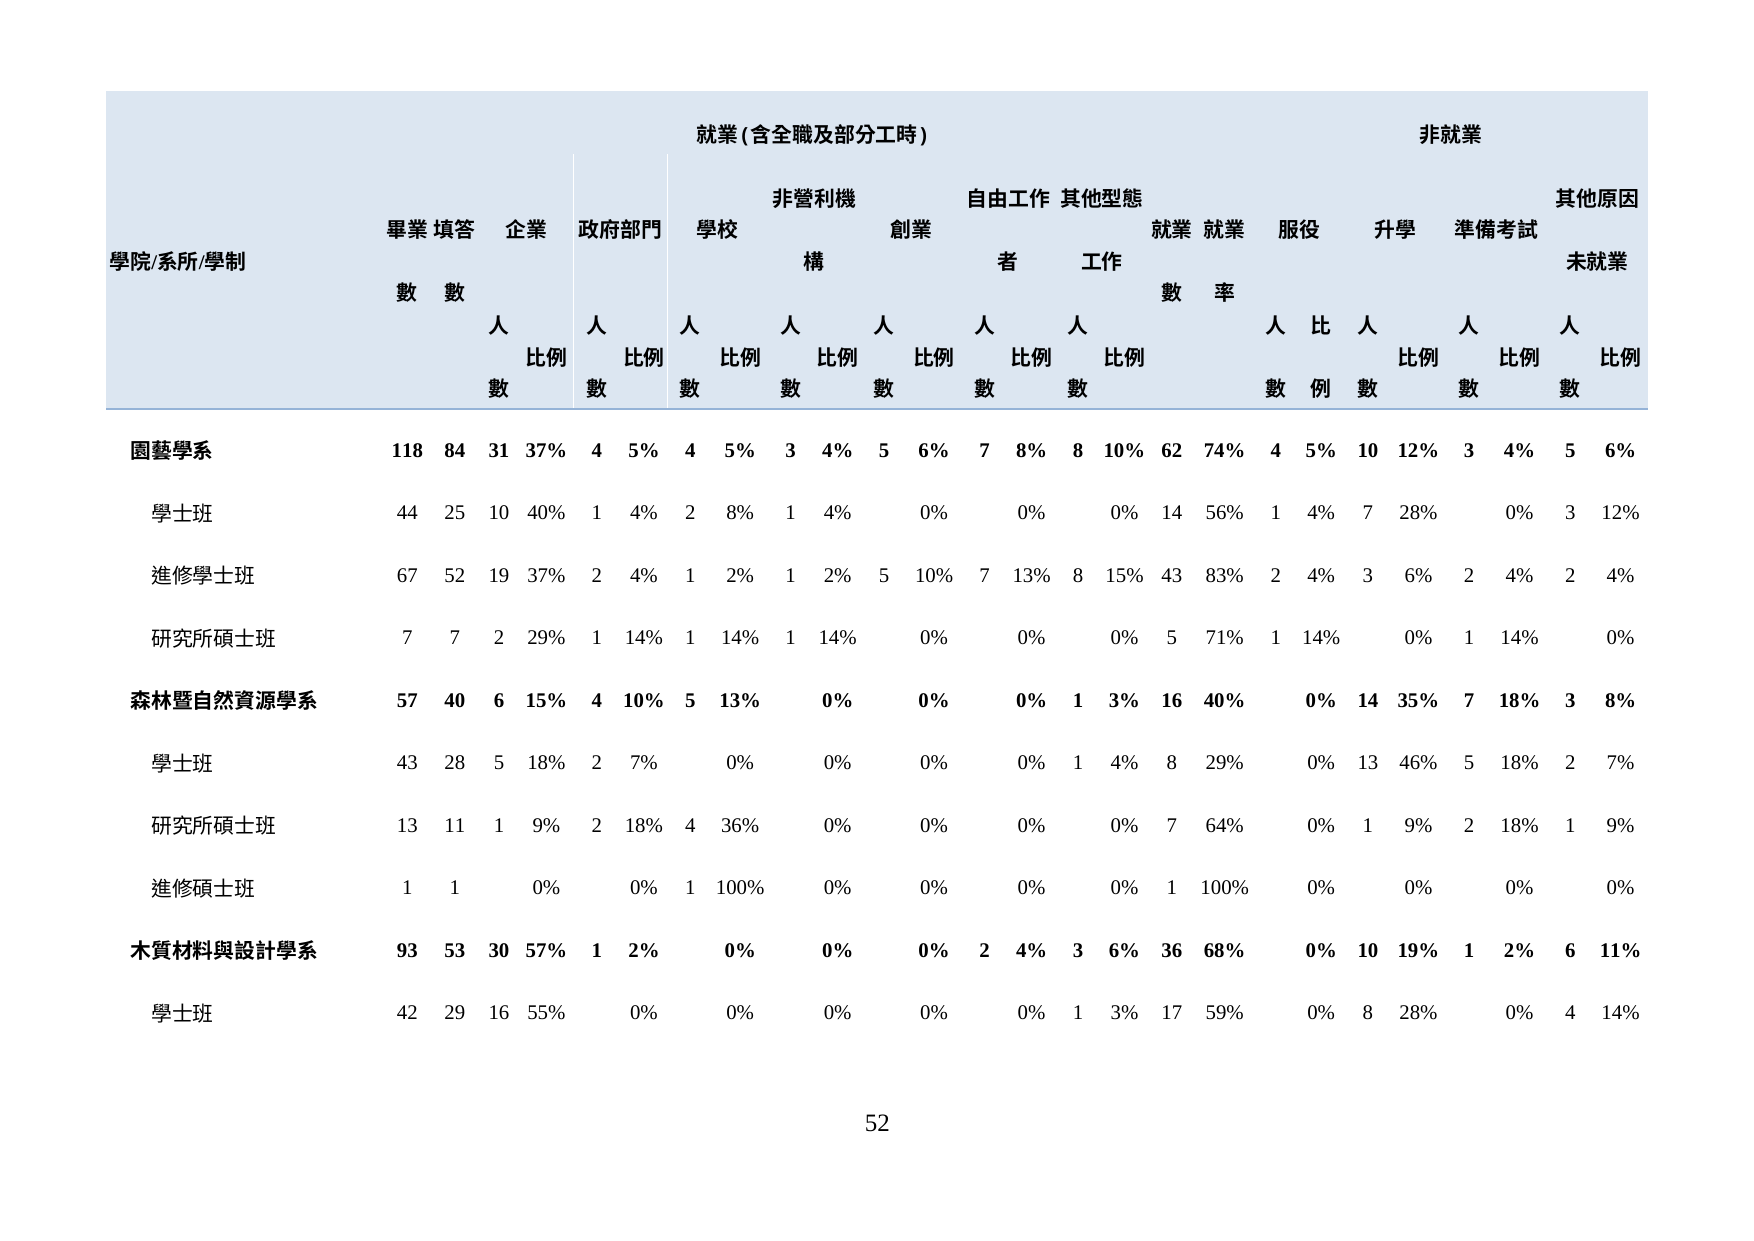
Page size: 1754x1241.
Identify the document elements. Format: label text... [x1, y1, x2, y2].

table_cell 4% [1008, 908, 1055, 971]
table_cell 0% [1298, 721, 1344, 783]
table_cell 29 [431, 971, 478, 1033]
table_cell [1253, 783, 1298, 846]
table_cell 園藝學系 [106, 410, 383, 471]
table_cell 人數 [1445, 281, 1492, 408]
table_cell [1253, 658, 1298, 721]
table_cell 0% [906, 721, 961, 783]
table_cell 0% [906, 783, 961, 846]
table_cell 0% [906, 596, 961, 658]
table_cell [1547, 596, 1593, 658]
table_cell 52 [431, 533, 478, 596]
table_cell 15% [519, 658, 573, 721]
table_cell 服役 [1253, 154, 1344, 281]
table_cell 人數 [1547, 281, 1593, 408]
table_cell 人數 [668, 281, 713, 408]
table_cell 8 [1344, 971, 1391, 1033]
table_cell 比例 [906, 281, 961, 408]
table_cell 0% [814, 658, 861, 721]
table_cell 1 [668, 846, 713, 908]
table_cell 研究所碩士班 [106, 596, 383, 658]
table_cell [1055, 471, 1100, 533]
table_cell 6% [1593, 410, 1648, 471]
table_cell [961, 596, 1008, 658]
table_cell 6% [1100, 908, 1148, 971]
table_cell 1 [478, 783, 519, 846]
table_cell 4% [814, 471, 861, 533]
table_cell [961, 846, 1008, 908]
table_cell 3% [1100, 658, 1148, 721]
table_cell 比例 [519, 281, 573, 408]
table_cell [1055, 596, 1100, 658]
table_cell 7 [961, 410, 1008, 471]
table_cell 5 [1148, 596, 1195, 658]
table_cell 1 [1148, 846, 1195, 908]
table_cell 4% [1492, 410, 1547, 471]
table_cell 比例 [1593, 281, 1648, 408]
table_cell [1445, 971, 1492, 1033]
table_cell 46% [1391, 721, 1445, 783]
table_header 學院/系所/學制 [106, 91, 383, 408]
table_cell 2 [961, 908, 1008, 971]
table_cell 7 [1344, 471, 1391, 533]
table_cell [1445, 846, 1492, 908]
table_cell 37% [519, 533, 573, 596]
table_cell [767, 908, 814, 971]
table_cell 10% [1100, 410, 1148, 471]
table_cell 11% [1593, 908, 1648, 971]
table_cell 84 [431, 410, 478, 471]
table_cell 4% [1593, 533, 1648, 596]
table_cell 13 [1344, 721, 1391, 783]
table_cell 8% [713, 471, 767, 533]
table_cell 14% [1298, 596, 1344, 658]
table_cell 0% [519, 846, 573, 908]
table_cell 0% [1100, 783, 1148, 846]
table_cell 0% [814, 721, 861, 783]
table_cell 4 [574, 410, 620, 471]
table_cell [1344, 596, 1391, 658]
table_cell 人數 [961, 281, 1008, 407]
table_cell 0% [1298, 971, 1344, 1033]
table_header 填答數 [431, 91, 478, 408]
table_header 非就業 [1253, 91, 1648, 154]
table_cell 2 [1445, 533, 1492, 596]
table_cell 2% [1492, 908, 1547, 971]
table_cell 10 [1344, 908, 1391, 971]
table_cell 學士班 [106, 971, 383, 1033]
table_cell 木質材料與設計學系 [106, 908, 383, 971]
table_cell 2 [1253, 533, 1298, 596]
table_cell 學士班 [106, 721, 383, 783]
table_cell 0% [1492, 471, 1547, 533]
table_cell 7 [383, 596, 431, 658]
table_cell [1547, 846, 1593, 908]
table_cell 7 [1148, 783, 1195, 846]
table_cell 1 [1445, 596, 1492, 658]
table_cell 0% [1008, 783, 1055, 846]
table_cell [961, 658, 1008, 721]
table_cell 2 [668, 471, 713, 533]
table_cell 5% [620, 410, 667, 471]
table_cell 自由工作者 [961, 154, 1055, 281]
table_cell 57 [383, 658, 431, 721]
table_cell 1 [1055, 658, 1100, 721]
table_header 就業(含全職及部分工時) [478, 91, 1148, 154]
table_cell 5% [713, 410, 767, 471]
table_cell [961, 783, 1008, 846]
table_cell [861, 971, 906, 1033]
table_cell [767, 783, 814, 846]
table_cell [767, 721, 814, 783]
table_cell 59% [1195, 971, 1253, 1033]
table_cell 2 [1445, 783, 1492, 846]
table_cell 4% [1492, 533, 1547, 596]
table_cell 2 [574, 783, 620, 846]
table_cell 1 [767, 596, 814, 658]
table_cell [1344, 846, 1391, 908]
table_cell 1 [1253, 596, 1298, 658]
table_cell 1 [668, 596, 713, 658]
table_cell 7 [431, 596, 478, 658]
table_cell [767, 846, 814, 908]
table_cell 學士班 [106, 471, 383, 533]
table_cell 3 [1547, 658, 1593, 721]
table_cell 18% [519, 721, 573, 783]
table_cell [861, 908, 906, 971]
table_cell 2 [478, 596, 519, 658]
table_cell 人數 [478, 281, 519, 408]
table_cell 68% [1195, 908, 1253, 971]
table_cell 比例 [620, 281, 667, 408]
table_cell 15% [1100, 533, 1148, 596]
table_cell [1253, 971, 1298, 1033]
table_cell 0% [1100, 846, 1148, 908]
table_cell 4% [620, 533, 667, 596]
table_cell 0% [1298, 658, 1344, 721]
table_cell 5 [861, 410, 906, 471]
table_cell 4% [814, 410, 861, 471]
table_cell 2 [574, 721, 620, 783]
table_cell 18% [620, 783, 667, 846]
table_cell 進修碩士班 [106, 846, 383, 908]
table_cell 35% [1391, 658, 1445, 721]
table_cell 57% [519, 908, 573, 971]
table_cell 7% [1593, 721, 1648, 783]
table_cell 比例 [1100, 281, 1148, 408]
table_cell 37% [519, 410, 573, 471]
table_cell 0% [1593, 596, 1648, 658]
table_cell 17 [1148, 971, 1195, 1033]
table_cell 政府部門 [574, 154, 667, 281]
table_cell 13% [1008, 533, 1055, 596]
table_cell 1 [383, 846, 431, 908]
table_cell 18% [1492, 658, 1547, 721]
table_header 就業率 [1195, 91, 1253, 408]
table_cell 14% [713, 596, 767, 658]
table_cell 比例 [1391, 281, 1445, 408]
table_cell 14% [620, 596, 667, 658]
table_cell 0% [1391, 596, 1445, 658]
table_cell 4% [1298, 471, 1344, 533]
table_cell 42 [383, 971, 431, 1033]
table_cell 1 [668, 533, 713, 596]
table_cell 升學 [1344, 154, 1445, 281]
table_cell [961, 471, 1008, 533]
table_cell 55% [519, 971, 573, 1033]
table_cell 0% [620, 846, 667, 908]
table_cell [861, 783, 906, 846]
table_cell 0% [906, 658, 961, 721]
table_cell 4 [574, 658, 620, 721]
table_cell 其他原因未就業 [1547, 154, 1648, 281]
table_cell 16 [1148, 658, 1195, 721]
table_cell 4% [1298, 533, 1344, 596]
table_cell 10% [620, 658, 667, 721]
table_cell 0% [814, 783, 861, 846]
table_cell 14% [1492, 596, 1547, 658]
table_cell 2% [713, 533, 767, 596]
table_cell 3 [767, 410, 814, 471]
table_cell 0% [1298, 783, 1344, 846]
table_cell 4% [1100, 721, 1148, 783]
table_cell 6 [1547, 908, 1593, 971]
table_cell [1253, 908, 1298, 971]
table_cell 5 [478, 721, 519, 783]
table_cell [668, 721, 713, 783]
table_cell 0% [1391, 846, 1445, 908]
table_cell 100% [713, 846, 767, 908]
table_cell 人數 [767, 281, 814, 408]
table_cell 40% [519, 471, 573, 533]
table_cell 29% [1195, 721, 1253, 783]
table_cell 18% [1492, 721, 1547, 783]
table_cell 0% [906, 908, 961, 971]
table_cell 1 [1445, 908, 1492, 971]
table_cell 2 [1547, 721, 1593, 783]
table_cell 83% [1195, 533, 1253, 596]
table_cell 93 [383, 908, 431, 971]
table_cell 3% [1100, 971, 1148, 1033]
table_cell 0% [1008, 971, 1055, 1033]
table_cell 比例 [1008, 281, 1055, 408]
table_cell 31 [478, 410, 519, 471]
table_cell 非營利機構 [767, 154, 861, 281]
table_cell 3 [1055, 908, 1100, 971]
table_cell 36 [1148, 908, 1195, 971]
table_cell 3 [1344, 533, 1391, 596]
table_cell 5 [1547, 410, 1593, 471]
table_cell 0% [906, 971, 961, 1033]
table_cell 人數 [574, 281, 620, 408]
table_cell 3 [1445, 410, 1492, 471]
table_cell [861, 658, 906, 721]
table_cell 0% [1008, 846, 1055, 908]
table_cell 6% [906, 410, 961, 471]
table_cell 12% [1391, 410, 1445, 471]
table_cell 1 [1547, 783, 1593, 846]
table_cell 4% [620, 471, 667, 533]
table_cell 8% [1593, 658, 1648, 721]
table_cell 進修學士班 [106, 533, 383, 596]
table_cell [1253, 846, 1298, 908]
table_cell 人數 [861, 281, 906, 408]
table_cell [861, 846, 906, 908]
table_cell [767, 971, 814, 1033]
table_cell 13 [383, 783, 431, 846]
table_cell 比例 [1492, 281, 1547, 408]
table_cell 10 [1344, 410, 1391, 471]
table_cell 5 [1445, 721, 1492, 783]
table_cell 9% [519, 783, 573, 846]
table_cell 0% [1008, 596, 1055, 658]
table_header 就業數 [1148, 91, 1195, 408]
table_cell 創業 [861, 154, 961, 281]
table_cell [478, 846, 519, 908]
table_cell 74% [1195, 410, 1253, 471]
table_cell 1 [1344, 783, 1391, 846]
table_cell 5% [1298, 410, 1344, 471]
table_cell 2 [1547, 533, 1593, 596]
table_cell 0% [713, 971, 767, 1033]
table_cell 0% [1593, 846, 1648, 908]
table_cell 100% [1195, 846, 1253, 908]
table_cell 53 [431, 908, 478, 971]
table_cell 2% [620, 908, 667, 971]
table_cell 13% [713, 658, 767, 721]
table_cell 0% [1100, 471, 1148, 533]
table_cell 企業 [478, 154, 573, 281]
table_cell [1445, 471, 1492, 533]
table_cell 10 [478, 471, 519, 533]
table_cell 0% [906, 846, 961, 908]
table_cell 比例 [814, 281, 861, 408]
table_cell 8 [1055, 410, 1100, 471]
table_cell 14% [1593, 971, 1648, 1033]
table_cell 0% [713, 721, 767, 783]
table_cell 29% [519, 596, 573, 658]
table_cell [668, 908, 713, 971]
table_cell 人數 [1253, 281, 1298, 408]
table_cell 118 [383, 410, 431, 471]
table_cell 1 [767, 533, 814, 596]
table_cell 1 [431, 846, 478, 908]
table_cell 人數 [1055, 281, 1100, 408]
table_cell 8 [1055, 533, 1100, 596]
table_cell 44 [383, 471, 431, 533]
table_cell 0% [814, 908, 861, 971]
table_cell 5 [668, 658, 713, 721]
table_cell 比例 [713, 281, 767, 408]
table_cell 3 [1547, 471, 1593, 533]
table_cell 0% [1008, 658, 1055, 721]
table_cell 0% [1008, 471, 1055, 533]
table_cell 1 [574, 471, 620, 533]
table_cell [767, 658, 814, 721]
table_cell 11 [431, 783, 478, 846]
table_cell [1055, 846, 1100, 908]
table_cell 4 [668, 783, 713, 846]
table_cell 64% [1195, 783, 1253, 846]
table_cell 28% [1391, 471, 1445, 533]
table_cell [1253, 721, 1298, 783]
table_cell 28% [1391, 971, 1445, 1033]
table_cell 25 [431, 471, 478, 533]
table_cell 1 [574, 908, 620, 971]
table_cell 19% [1391, 908, 1445, 971]
table_cell 36% [713, 783, 767, 846]
table_cell [861, 721, 906, 783]
table_cell 8 [1148, 721, 1195, 783]
table_cell 2% [814, 533, 861, 596]
table_cell 0% [814, 846, 861, 908]
table_cell [961, 721, 1008, 783]
table_cell 5 [861, 533, 906, 596]
table_cell 4 [1547, 971, 1593, 1033]
table_cell [668, 971, 713, 1033]
table_cell 7 [961, 533, 1008, 596]
table_cell 0% [620, 971, 667, 1033]
table_cell 6 [478, 658, 519, 721]
table_cell 0% [906, 471, 961, 533]
table_cell 1 [574, 596, 620, 658]
table_cell 28 [431, 721, 478, 783]
table_cell 1 [1055, 721, 1100, 783]
table_cell 7 [1445, 658, 1492, 721]
table_cell 9% [1593, 783, 1648, 846]
table_cell 2 [574, 533, 620, 596]
table_cell 人數 [1344, 281, 1391, 408]
table_cell 40% [1195, 658, 1253, 721]
table_cell 7% [620, 721, 667, 783]
table_cell 1 [767, 471, 814, 533]
table_cell 4 [668, 410, 713, 471]
table_cell 56% [1195, 471, 1253, 533]
table_cell 0% [1008, 721, 1055, 783]
table_cell 0% [1298, 908, 1344, 971]
table_cell 森林暨自然資源學系 [106, 658, 383, 721]
table_cell 6% [1391, 533, 1445, 596]
table_cell [1055, 783, 1100, 846]
table_cell 14% [814, 596, 861, 658]
table_cell 40 [431, 658, 478, 721]
table_cell 0% [1100, 596, 1148, 658]
table_cell 0% [713, 908, 767, 971]
table_cell 67 [383, 533, 431, 596]
table_cell 0% [1492, 971, 1547, 1033]
table_cell 30 [478, 908, 519, 971]
table_cell 43 [1148, 533, 1195, 596]
table_cell [861, 596, 906, 658]
table_cell 19 [478, 533, 519, 596]
table_cell 14 [1344, 658, 1391, 721]
table_cell 8% [1008, 410, 1055, 471]
table_cell 43 [383, 721, 431, 783]
table_cell 71% [1195, 596, 1253, 658]
table_cell [574, 971, 620, 1033]
table_cell 18% [1492, 783, 1547, 846]
table_cell 學校 [668, 154, 767, 281]
table_cell [861, 471, 906, 533]
table_cell 0% [1492, 846, 1547, 908]
table_cell 1 [1055, 971, 1100, 1033]
table_cell 10% [906, 533, 961, 596]
table_cell [961, 971, 1008, 1033]
table_cell 9% [1391, 783, 1445, 846]
table_cell 比例 [1298, 281, 1344, 408]
table_cell 1 [1253, 471, 1298, 533]
table_cell 0% [814, 971, 861, 1033]
table_cell 14 [1148, 471, 1195, 533]
table_cell 研究所碩士班 [106, 783, 383, 846]
table_cell 準備考試 [1445, 154, 1547, 281]
table_cell 4 [1253, 410, 1298, 471]
table_header 畢業數 [383, 91, 431, 408]
table_cell 62 [1148, 410, 1195, 471]
table_cell 12% [1593, 471, 1648, 533]
table_cell 0% [1298, 846, 1344, 908]
table_cell 16 [478, 971, 519, 1033]
table_cell 其他型態工作 [1055, 154, 1148, 281]
table_cell [574, 846, 620, 908]
